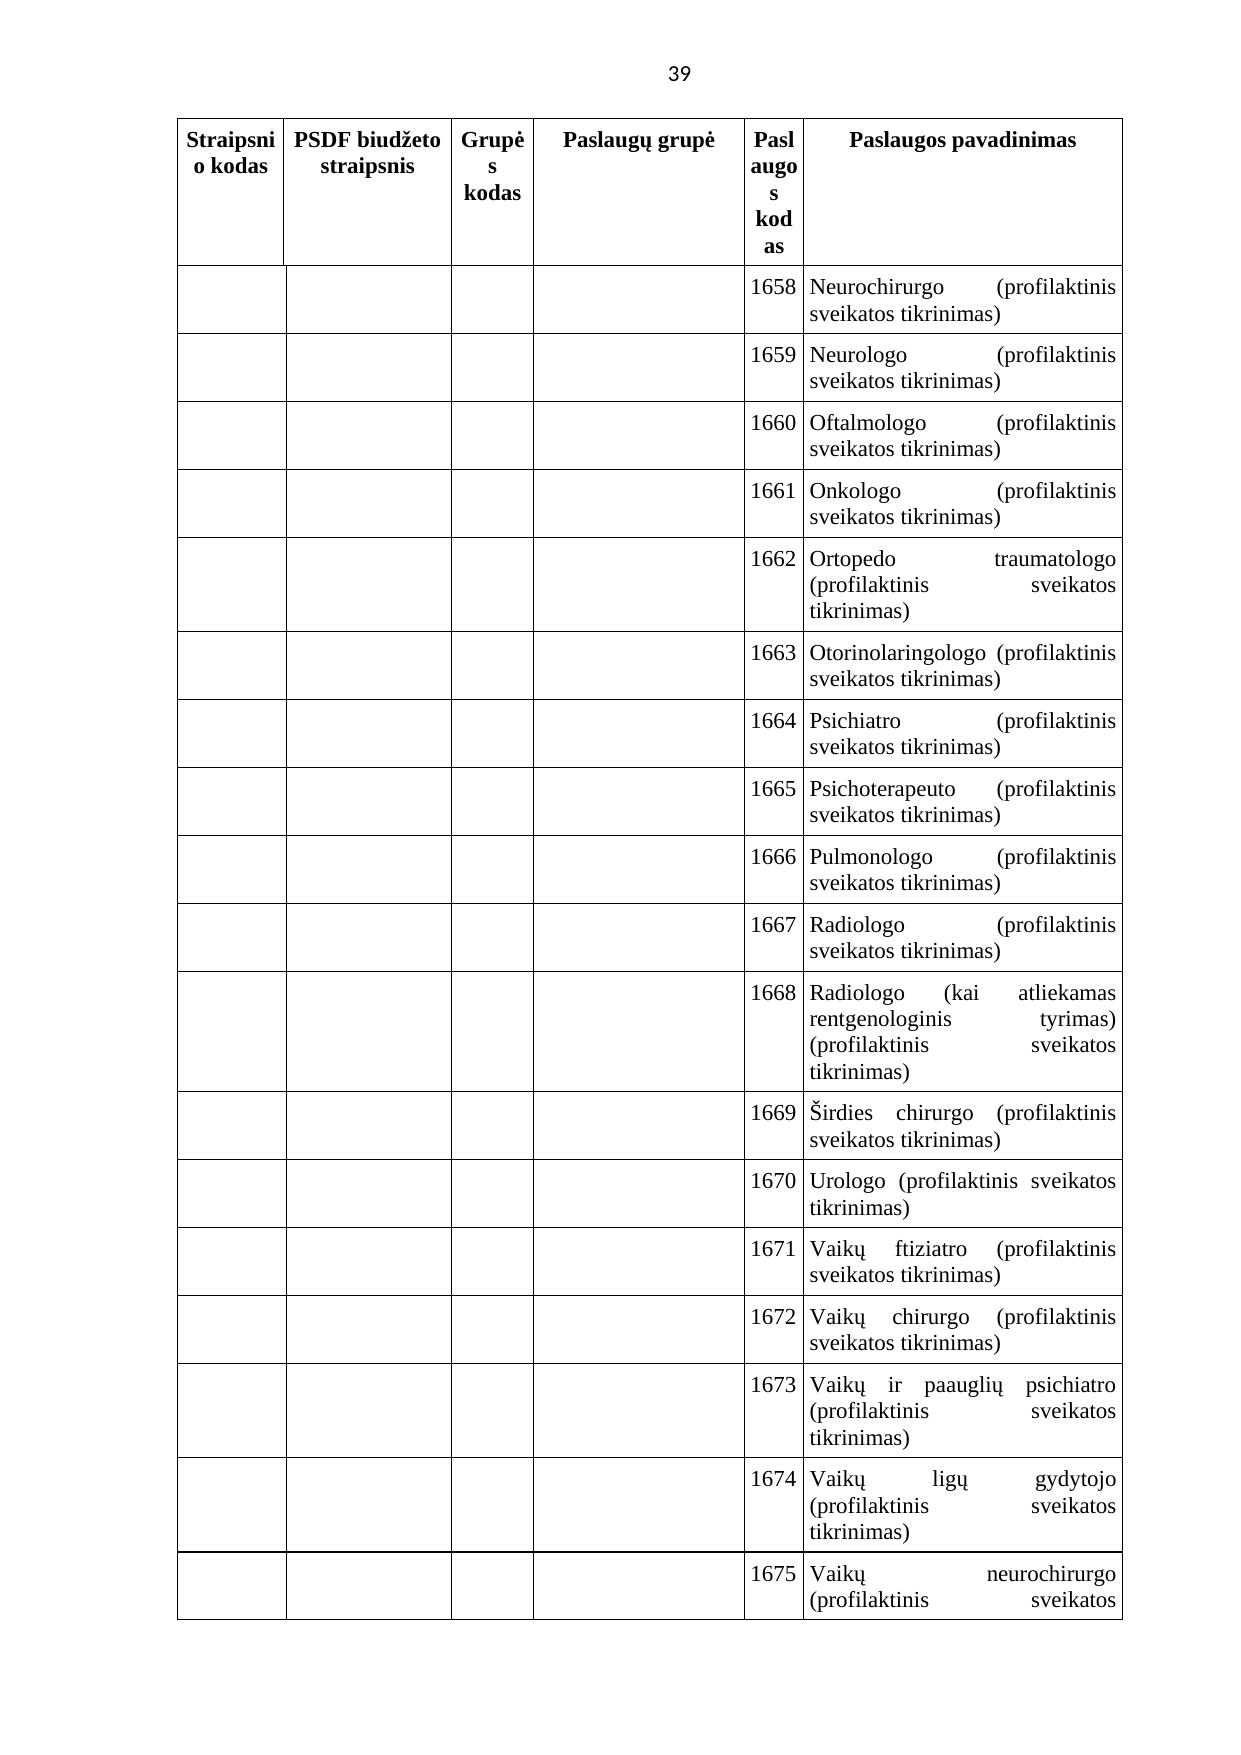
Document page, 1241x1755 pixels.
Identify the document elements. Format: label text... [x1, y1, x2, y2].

table_header PSDF biudžeto straipsnis [284, 119, 451, 265]
table_cell Vaikų ir paauglių psichiatro (profilaktinis sveikatos tikrinimas) [804, 1364, 1122, 1457]
table_cell [452, 768, 533, 835]
table_cell Neurologo (profilaktinis sveikatos tikrinimas) [804, 334, 1122, 401]
table_cell Psichoterapeuto (profilaktinis sveikatos tikrinimas) [804, 768, 1122, 835]
table_cell [534, 1092, 744, 1159]
table_cell [178, 972, 286, 1091]
table_cell [287, 700, 451, 767]
table_cell [178, 470, 286, 537]
table_cell Vaikų ligų gydytojo (profilaktinis sveikatos tikrinimas) [804, 1458, 1122, 1551]
table_cell [287, 470, 451, 537]
table_cell Oftalmologo (profilaktinis sveikatos tikrinimas) [804, 402, 1122, 469]
table_cell [287, 1364, 451, 1457]
table_cell [287, 1160, 451, 1227]
table_cell [178, 1296, 286, 1363]
table_cell [452, 538, 533, 631]
table_cell [534, 972, 744, 1091]
table_cell [534, 904, 744, 971]
table_cell [178, 836, 286, 903]
table_cell 1660 [745, 402, 803, 469]
table_cell Ortopedo traumatologo (profilaktinis sveikatos tikrinimas) [804, 538, 1122, 631]
table_cell [178, 632, 286, 699]
table_cell Otorinolaringologo (profilaktinis sveikatos tikrinimas) [804, 632, 1122, 699]
table_cell [534, 402, 744, 469]
table_cell [287, 538, 451, 631]
table_cell [452, 334, 533, 401]
table_cell [534, 836, 744, 903]
table_cell [178, 1228, 286, 1295]
table_cell [534, 470, 744, 537]
table_cell [452, 632, 533, 699]
table_cell [534, 632, 744, 699]
table_cell [178, 1553, 286, 1619]
table_cell [287, 1553, 451, 1619]
table_cell 1665 [745, 768, 803, 835]
table_cell [534, 334, 744, 401]
table_cell [287, 632, 451, 699]
table_cell 1658 [745, 266, 803, 333]
table_cell [287, 972, 451, 1091]
table_cell [178, 700, 286, 767]
table_cell 1671 [745, 1228, 803, 1295]
table_cell 1662 [745, 538, 803, 631]
table_cell [178, 1458, 286, 1551]
table_cell [287, 904, 451, 971]
table_cell [452, 1458, 533, 1551]
table_cell [178, 266, 286, 333]
table_cell 1669 [745, 1092, 803, 1159]
table_cell [452, 402, 533, 469]
table_cell [452, 700, 533, 767]
table_cell [178, 768, 286, 835]
table_cell [178, 1092, 286, 1159]
table_cell [452, 1364, 533, 1457]
table_cell [534, 1553, 744, 1619]
table_cell Pulmonologo (profilaktinis sveikatos tikrinimas) [804, 836, 1122, 903]
table_cell [178, 538, 286, 631]
table_cell [534, 700, 744, 767]
table_cell 1672 [745, 1296, 803, 1363]
table_cell Urologo (profilaktinis sveikatos tikrinimas) [804, 1160, 1122, 1227]
table_cell 1670 [745, 1160, 803, 1227]
table_cell 1674 [745, 1458, 803, 1551]
table_cell [452, 1160, 533, 1227]
table_cell 1675 [745, 1553, 803, 1619]
table_cell [452, 904, 533, 971]
table_cell Radiologo (kai atliekamas rentgenologinis tyrimas) (profilaktinis sveikatos tikrinimas) [804, 972, 1122, 1091]
table_cell 1668 [745, 972, 803, 1091]
table_cell [287, 1458, 451, 1551]
table_cell Onkologo (profilaktinis sveikatos tikrinimas) [804, 470, 1122, 537]
table_cell Psichiatro (profilaktinis sveikatos tikrinimas) [804, 700, 1122, 767]
table_cell [534, 1364, 744, 1457]
table_cell Vaikų ftiziatro (profilaktinis sveikatos tikrinimas) [804, 1228, 1122, 1295]
table_cell Radiologo (profilaktinis sveikatos tikrinimas) [804, 904, 1122, 971]
table_cell [452, 266, 533, 333]
table_cell [287, 334, 451, 401]
table_header Paslaugos pavadinimas [804, 119, 1122, 265]
table_cell [287, 266, 451, 333]
table_cell [534, 1296, 744, 1363]
table_cell [287, 1092, 451, 1159]
table_cell 1667 [745, 904, 803, 971]
table_cell [178, 1160, 286, 1227]
table_cell [534, 1458, 744, 1551]
table_cell [534, 768, 744, 835]
table_cell [178, 1364, 286, 1457]
table_header Grupės kodas [452, 119, 533, 265]
table_cell 1659 [745, 334, 803, 401]
table_cell 1673 [745, 1364, 803, 1457]
table_cell [178, 402, 286, 469]
table_cell [534, 266, 744, 333]
table_cell Širdies chirurgo (profilaktinis sveikatos tikrinimas) [804, 1092, 1122, 1159]
table_cell 1664 [745, 700, 803, 767]
table_cell [534, 538, 744, 631]
table_cell [287, 1296, 451, 1363]
table_cell [287, 1228, 451, 1295]
table_cell 1663 [745, 632, 803, 699]
table_cell [452, 1092, 533, 1159]
table_cell 1661 [745, 470, 803, 537]
table_header Straipsnio kodas [178, 119, 283, 265]
table_cell [452, 1296, 533, 1363]
table_cell [287, 402, 451, 469]
table_cell [178, 334, 286, 401]
table_header Paslaugų grupė [534, 119, 744, 265]
table_cell [452, 836, 533, 903]
table_cell [287, 768, 451, 835]
table_cell Vaikų neurochirurgo (profilaktinis sveikatos [804, 1553, 1122, 1619]
table_cell [534, 1228, 744, 1295]
table_header Paslaugos kodas [745, 119, 803, 265]
table_cell [452, 972, 533, 1091]
table_cell [452, 1228, 533, 1295]
table_cell [287, 836, 451, 903]
table_cell [534, 1160, 744, 1227]
table_cell [178, 904, 286, 971]
table_cell [452, 470, 533, 537]
table_cell Vaikų chirurgo (profilaktinis sveikatos tikrinimas) [804, 1296, 1122, 1363]
table_cell 1666 [745, 836, 803, 903]
table_cell Neurochirurgo (profilaktinis sveikatos tikrinimas) [804, 266, 1122, 333]
table_cell [452, 1553, 533, 1619]
